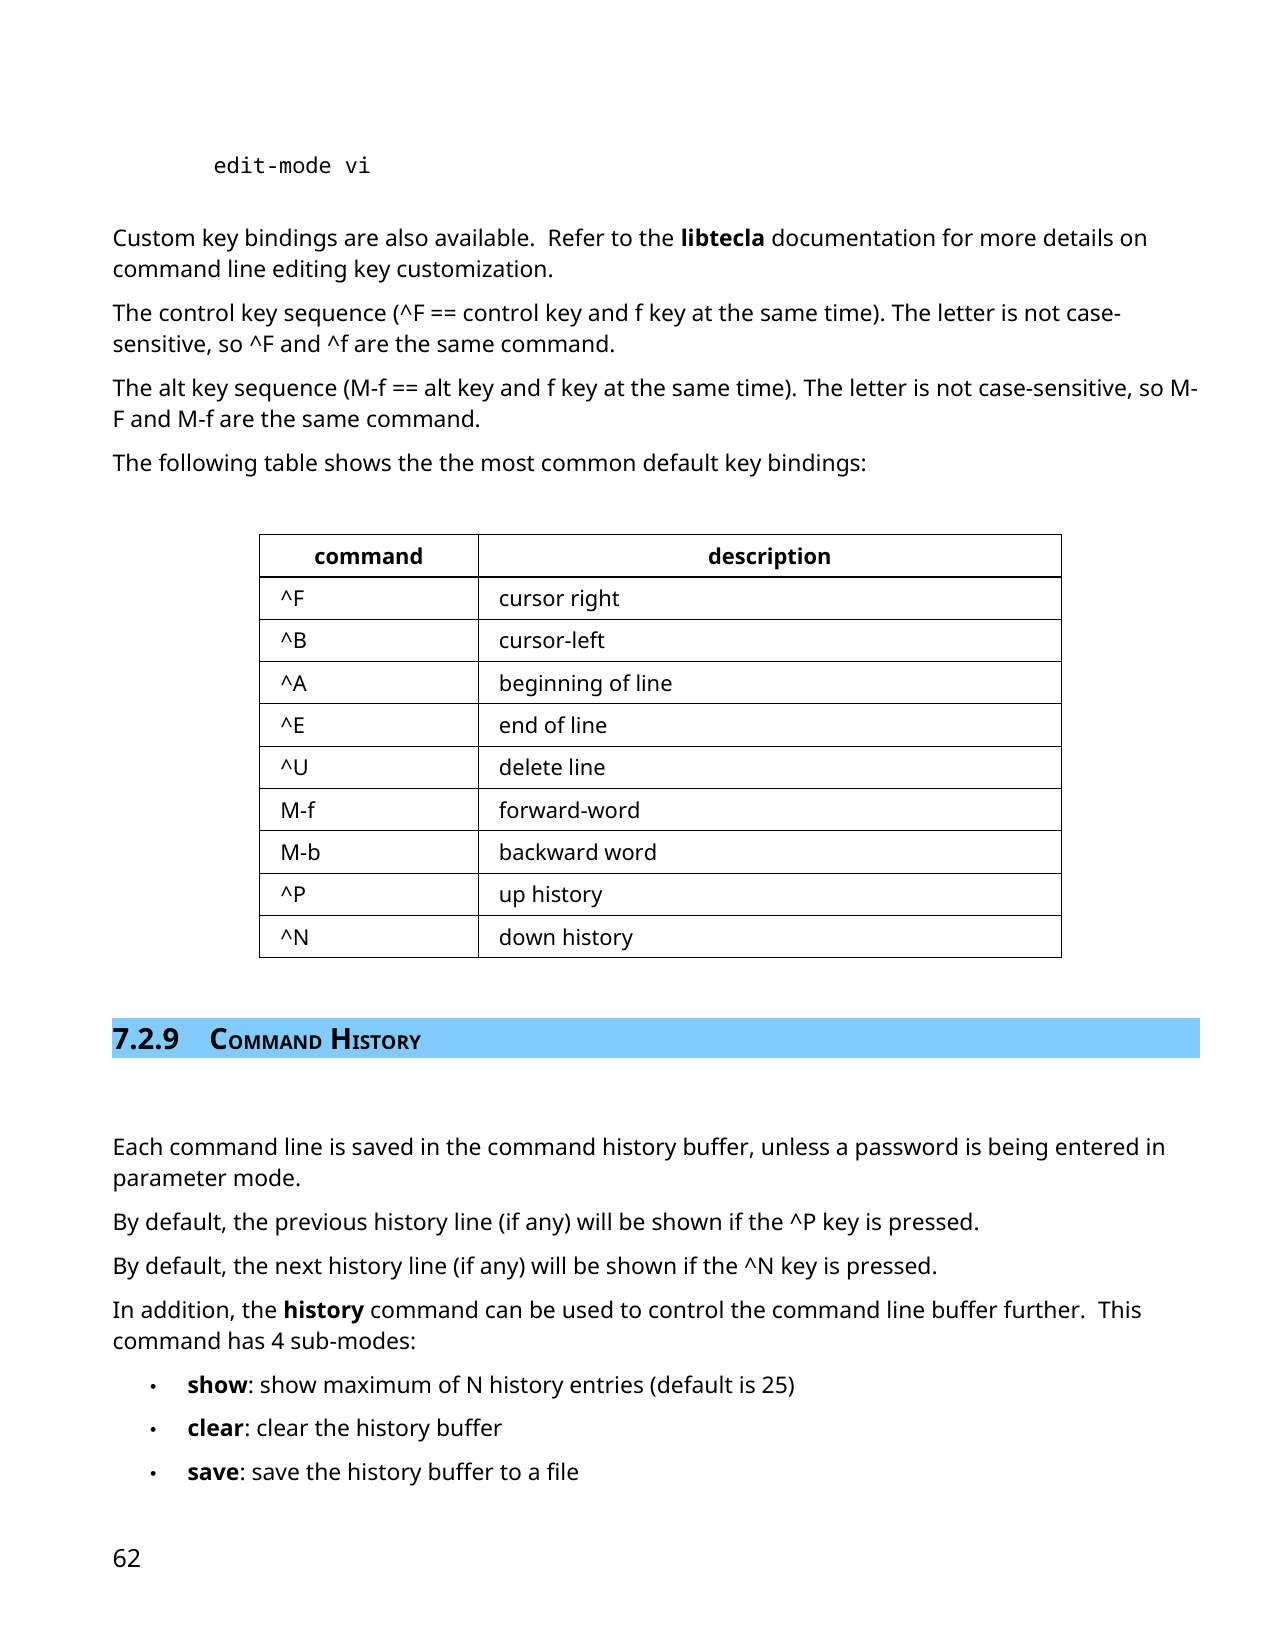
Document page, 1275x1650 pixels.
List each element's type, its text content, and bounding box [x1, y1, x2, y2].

table_cell up history [479, 874, 1061, 915]
text The alt key sequence (M-f == alt key and f key at the same time). The letter is not case-sensitive, so M-F and M-f are the same command. [112, 372, 1200, 434]
text The following table shows the the most common default key bindings: [112, 447, 1200, 478]
text Each command line is saved in the command history buffer, unless a password is being entered in parameter mode. [112, 1131, 1200, 1193]
table_header command [260, 535, 478, 576]
table_cell cursor right [479, 578, 1061, 619]
table_cell backward word [479, 831, 1061, 872]
table_cell cursor-left [479, 620, 1061, 661]
text By default, the next history line (if any) will be shown if the ^N key is pressed. [112, 1250, 1200, 1281]
table_cell ^B [260, 620, 478, 661]
table_cell ^U [260, 747, 478, 788]
text The control key sequence (^F == control key and f key at the same time). The letter is not case-sensitive, so ^F and ^f are the same command. [112, 297, 1200, 359]
table_header description [479, 535, 1061, 576]
text In addition, the history command can be used to control the command line buffer further. This command has 4 sub-modes: [112, 1293, 1200, 1356]
list clear: clear the history buffer [150, 1412, 1200, 1443]
list show: show maximum of N history entries (default is 25) [150, 1368, 1200, 1400]
table_cell ^N [260, 916, 478, 957]
table_cell ^F [260, 578, 478, 619]
table_cell down history [479, 916, 1061, 957]
table_cell end of line [479, 704, 1061, 746]
table_cell forward-word [479, 789, 1061, 830]
table_cell beginning of line [479, 662, 1061, 703]
text By default, the previous history line (if any) will be shown if the ^P key is pressed. [112, 1206, 1200, 1237]
text edit-mode vi [139, 150, 1200, 209]
table_cell ^E [260, 704, 478, 746]
table_cell delete line [479, 747, 1061, 788]
subtitle Command History [112, 1018, 1200, 1058]
table_cell M-f [260, 789, 478, 830]
text Custom key bindings are also available. Refer to the libtecla documentation for more details on command line editing key customization. [112, 222, 1200, 284]
table_cell ^P [260, 874, 478, 915]
table_cell M-b [260, 831, 478, 872]
list save: save the history buffer to a file [150, 1456, 1200, 1487]
table_cell ^A [260, 662, 478, 703]
